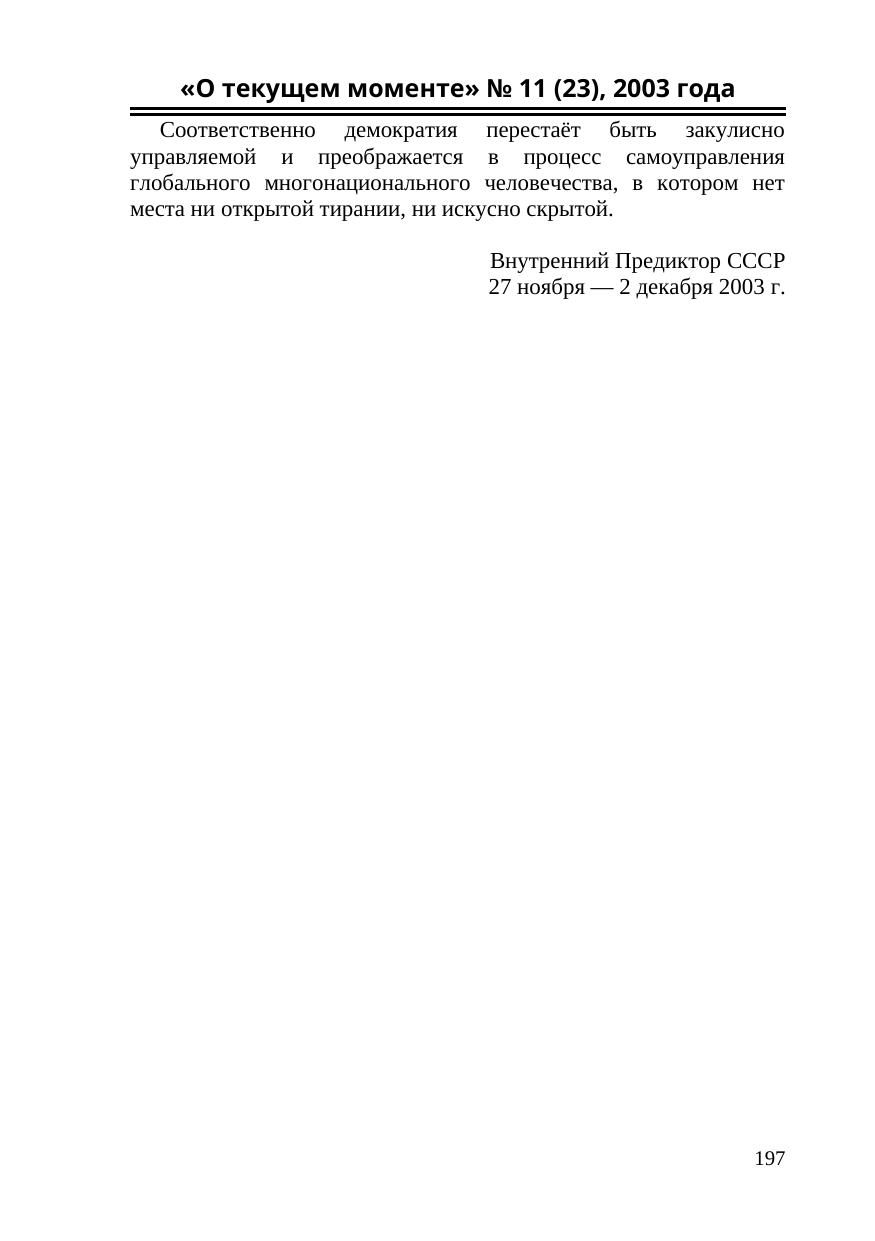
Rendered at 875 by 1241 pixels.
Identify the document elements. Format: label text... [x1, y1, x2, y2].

text Соответственно демократия перестаёт быть закулисно управляемой и преображается в процесс самоуправления глобального многонационального человечества, в котором нет места ни открытой тирании, ни искусно скрытой. [130, 116, 786, 222]
text Внутренний Предиктор СССР 27 ноября — 2 декабря 2003 г. [130, 247, 786, 299]
